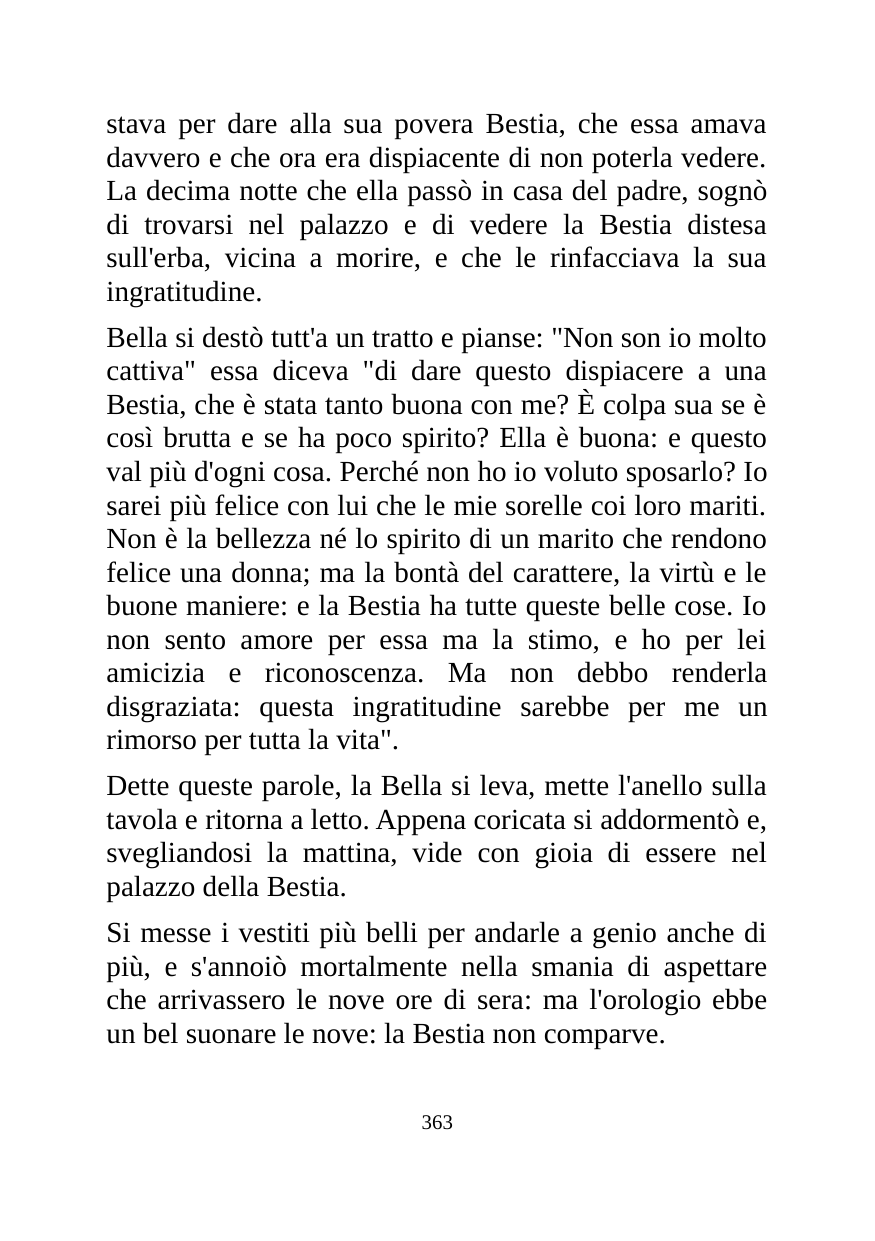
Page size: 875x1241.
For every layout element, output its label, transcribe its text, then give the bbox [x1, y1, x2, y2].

text stava per dare alla sua povera Bestia, che essa amava davvero e che ora era dispiacente di non poterla vedere. La decima notte che ella passò in casa del padre, sognò di trovarsi nel palazzo e di vedere la Bestia distesa sull'erba, vicina a morire, e che le rinfacciava la sua ingratitudine. [106, 106, 768, 307]
text Bella si destò tutt'a un tratto e pianse: "Non son io molto cattiva" essa diceva "di dare questo dispiacere a una Bestia, che è stata tanto buona con me? È colpa sua se è così brutta e se ha poco spirito? Ella è buona: e questo val più d'ogni cosa. Perché non ho io voluto sposarlo? Io sarei più felice con lui che le mie sorelle coi loro mariti. Non è la bellezza né lo spirito di un marito che rendono felice una donna; ma la bontà del carattere, la virtù e le buone maniere: e la Bestia ha tutte queste belle cose. Io non sento amore per essa ma la stimo, e ho per lei amicizia e riconoscenza. Ma non debbo renderla disgraziata: questa ingratitudine sarebbe per me un rimorso per tutta la vita". [106, 320, 768, 756]
text Dette queste parole, la Bella si leva, mette l'anello sulla tavola e ritorna a letto. Appena coricata si addormentò e, svegliandosi la mattina, vide con gioia di essere nel palazzo della Bestia. [106, 768, 768, 903]
text Si messe i vestiti più belli per andarle a genio anche di più, e s'annoiò mortalmente nella smania di aspettare che arrivassero le nove ore di sera: ma l'orologio ebbe un bel suonare le nove: la Bestia non comparve. [106, 915, 768, 1049]
